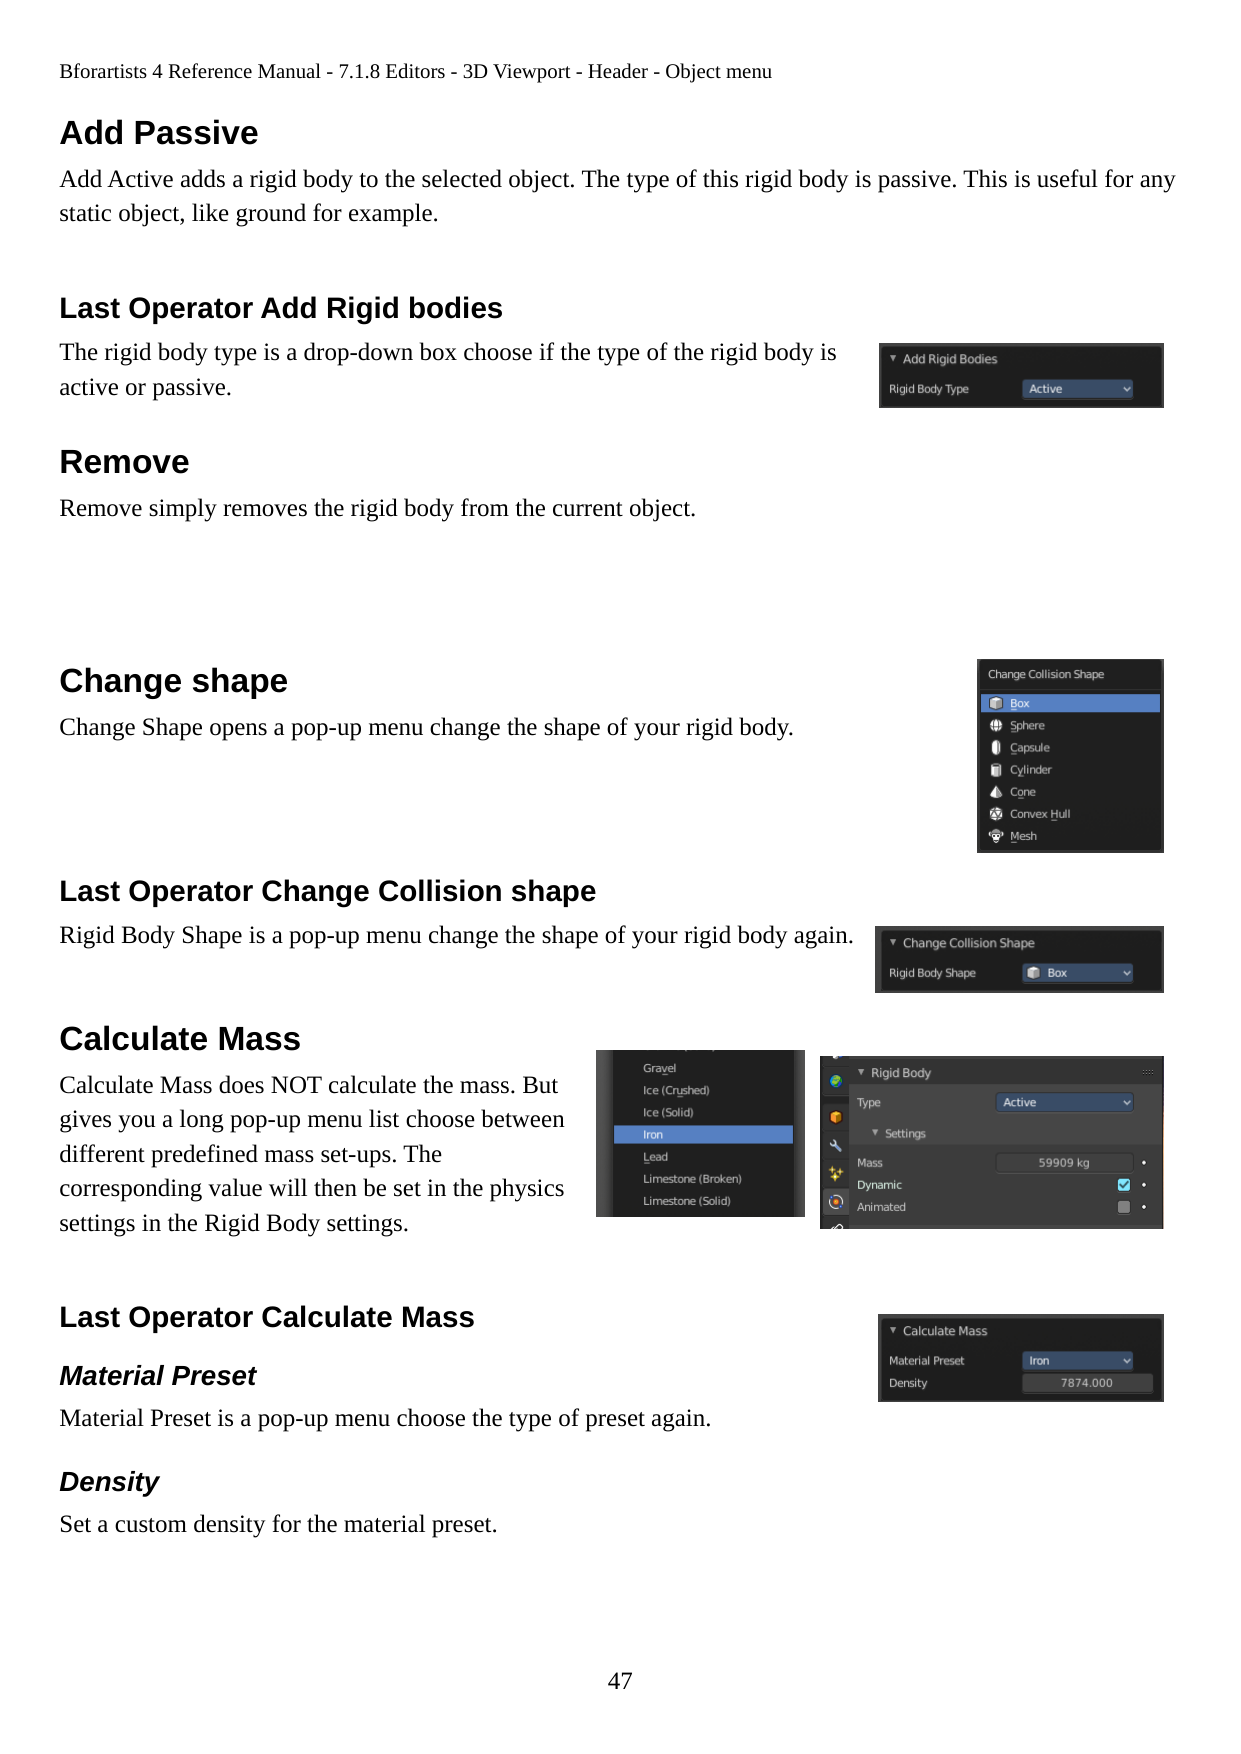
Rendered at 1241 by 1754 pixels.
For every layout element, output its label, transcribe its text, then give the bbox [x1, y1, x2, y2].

subtitle Change shape [59, 661, 977, 699]
picture [977, 659, 1164, 853]
text Change Shape opens a pop-up menu change the shape of your rigid body. [59, 712, 977, 741]
picture [820, 1056, 1164, 1229]
subtitle Add Passive [59, 113, 1181, 151]
subtitle Last Operator Calculate Mass [59, 1300, 1181, 1334]
text Calculate Mass does NOT calculate the mass. But gives you a long pop-up menu list choose between different predefined mass set-ups. The corresponding value will then be set in the physics settings in the Rigid Body settings. [59, 1070, 1181, 1236]
text Set a custom density for the material preset. [59, 1509, 1181, 1538]
subtitle Calculate Mass [59, 1019, 1181, 1057]
text Remove simply removes the rigid body from the current object. [59, 493, 1181, 521]
subtitle Last Operator Change Collision shape [59, 873, 1181, 907]
text Add Active adds a rigid body to the selected object. The type of this rigid body is passive. This is useful for any static object, like ground for example. [59, 164, 1181, 227]
picture [878, 1314, 1164, 1402]
picture [875, 926, 1164, 993]
picture [596, 1050, 805, 1217]
text Rigid Body Shape is a pop-up menu change the shape of your rigid body again. [59, 920, 1181, 949]
text The rigid body type is a drop-down box choose if the type of the rigid body is active or passive. [59, 337, 1181, 400]
subtitle Last Operator Add Rigid bodies [59, 291, 1181, 324]
subtitle Material Preset [59, 1359, 878, 1391]
subtitle Remove [59, 441, 1181, 480]
subtitle Density [59, 1465, 1181, 1497]
subtitle [1164, 661, 1181, 699]
picture [879, 343, 1164, 408]
text Material Preset is a pop-up menu choose the type of preset again. [59, 1403, 1181, 1432]
subtitle [1164, 1359, 1181, 1391]
